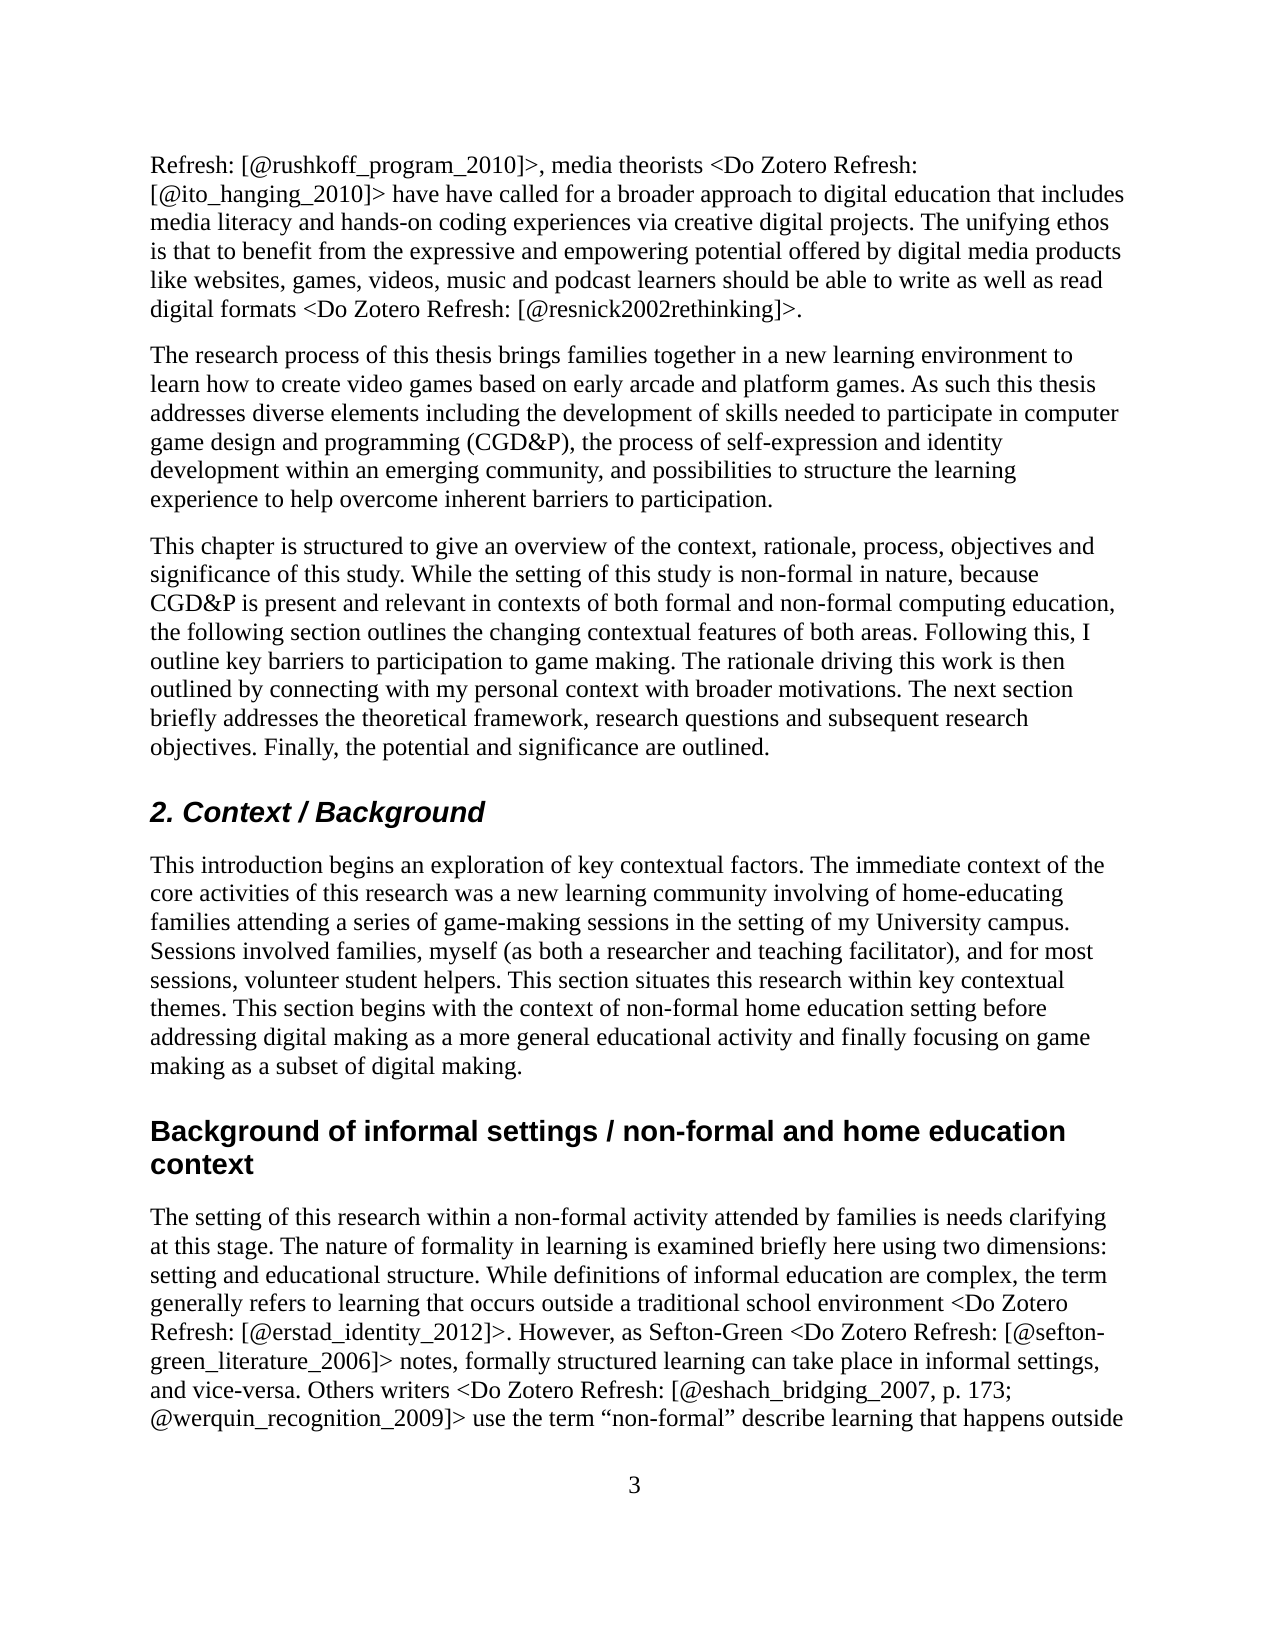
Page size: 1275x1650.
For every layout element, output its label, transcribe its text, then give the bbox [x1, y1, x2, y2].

text This chapter is structured to give an overview of the context, rationale, process, objectives and significance of this study. While the setting of this study is non-formal in nature, because CGD&P is present and relevant in contexts of both formal and non-formal computing education, the following section outlines the changing contextual features of both areas. Following this, I outline key barriers to participation to game making. The rationale driving this work is then outlined by connecting with my personal context with broader motivations. The next section briefly addresses the theoretical framework, research questions and subsequent research objectives. Finally, the potential and significance are outlined. [150, 531, 1125, 761]
subtitle 2. Context / Background [150, 795, 1125, 828]
text Refresh: [@rushkoff_program_2010]>, media theorists <Do Zotero Refresh: [@ito_hanging_2010]> have have called for a broader approach to digital education that includes media literacy and hands-on coding experiences via creative digital projects. The unifying ethos is that to benefit from the expressive and empowering potential offered by digital media products like websites, games, videos, music and podcast learners should be able to write as well as read digital formats <Do Zotero Refresh: [@resnick2002rethinking]>. [150, 150, 1125, 322]
text The research process of this thesis brings families together in a new learning environment to learn how to create video games based on early arcade and platform games. As such this thesis addresses diverse elements including the development of skills needed to participate in computer game design and programming (CGD&P), the process of self-expression and identity development within an emerging community, and possibilities to structure the learning experience to help overcome inherent barriers to participation. [150, 340, 1125, 513]
text The setting of this research within a non-formal activity attended by families is needs clarifying at this stage. The nature of formality in learning is examined briefly here using two dimensions: setting and educational structure. While definitions of informal education are complex, the term generally refers to learning that occurs outside a traditional school environment <Do Zotero Refresh: [@erstad_identity_2012]>. However, as Sefton-Green <Do Zotero Refresh: [@sefton-green_literature_2006]> notes, formally structured learning can take place in informal settings, and vice-versa. Others writers <Do Zotero Refresh: [@eshach_bridging_2007, p. 173; @werquin_recognition_2009]> use the term “non-formal” describe learning that happens outside [150, 1202, 1125, 1432]
subtitle Background of informal settings / non-formal and home education context [150, 1114, 1125, 1181]
text This introduction begins an exploration of key contextual factors. The immediate context of the core activities of this research was a new learning community involving of home-educating families attending a series of game-making sessions in the setting of my University campus. Sessions involved families, myself (as both a researcher and teaching facilitator), and for most sessions, volunteer student helpers. This section situates this research within key contextual themes. This section begins with the context of non-formal home education setting before addressing digital making as a more general educational activity and finally focusing on game making as a subset of digital making. [150, 850, 1125, 1080]
